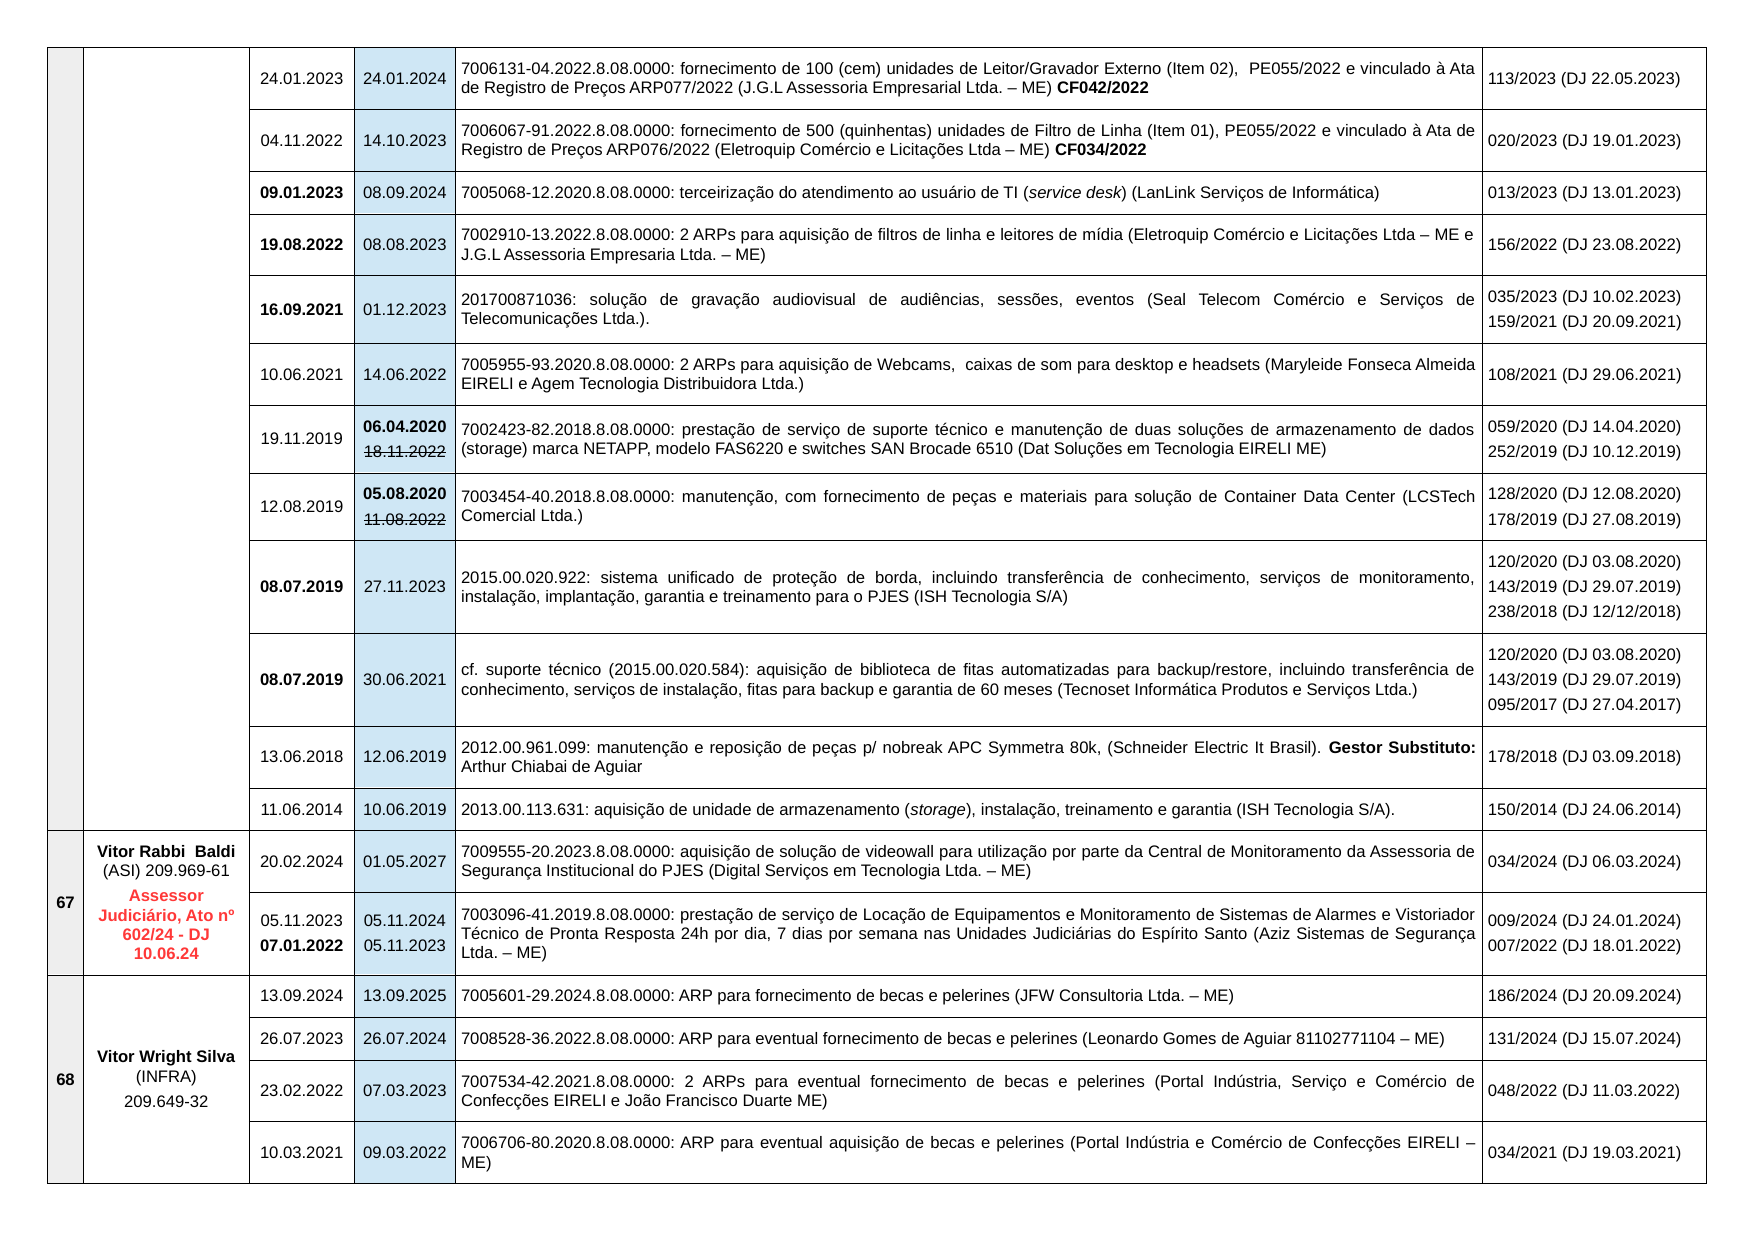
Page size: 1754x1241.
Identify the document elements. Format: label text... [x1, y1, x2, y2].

table_cell 7006706-80.2020.8.08.0000: ARP para eventual aquisição de becas e pelerines (Portal Indústria e Comércio de Confecções EIRELI – ME) [456, 1122, 1482, 1183]
table_cell Vitor Rabbi Baldi (ASI) 209.969-61 Assessor Judiciário, Ato nº 602/24 - DJ 10.06.24 [84, 831, 249, 974]
table_cell 2015.00.020.922: sistema unificado de proteção de borda, incluindo transferência de conhecimento, serviços de monitoramento, instalação, implantação, garantia e treinamento para o PJES (ISH Tecnologia S/A) [456, 541, 1482, 633]
table_cell 120/2020 (DJ 03.08.2020) 143/2019 (DJ 29.07.2019) 238/2018 (DJ 12/12/2018) [1483, 541, 1706, 633]
table_cell 13.09.2025 [355, 976, 455, 1017]
table_cell 7009555-20.2023.8.08.0000: aquisição de solução de videowall para utilização por parte da Central de Monitoramento da Assessoria de Segurança Institucional do PJES (Digital Serviços em Tecnologia Ltda. – ME) [456, 831, 1482, 892]
table_cell 7007534-42.2021.8.08.0000: 2 ARPs para eventual fornecimento de becas e pelerines (Portal Indústria, Serviço e Comércio de Confecções EIRELI e João Francisco Duarte ME) [456, 1061, 1482, 1121]
table_cell 27.11.2023 [355, 541, 455, 633]
table_cell 178/2018 (DJ 03.09.2018) [1483, 727, 1706, 787]
table_cell 7002910-13.2022.8.08.0000: 2 ARPs para aquisição de filtros de linha e leitores de mídia (Eletroquip Comércio e Licitações Ltda – ME e J.G.L Assessoria Empresaria Ltda. – ME) [456, 215, 1482, 275]
table_cell 05.08.2020 11.08.2022 [355, 474, 455, 540]
table_cell 020/2023 (DJ 19.01.2023) [1483, 110, 1706, 171]
table_cell 12.06.2019 [355, 727, 455, 787]
table_cell 05.11.2023 07.01.2022 [250, 893, 354, 974]
table_cell 08.08.2023 [355, 215, 455, 275]
table_cell 08.09.2024 [355, 172, 455, 213]
table_cell 68 [48, 976, 83, 1183]
table_cell 01.12.2023 [355, 276, 455, 343]
table_cell 7006131-04.2022.8.08.0000: fornecimento de 100 (cem) unidades de Leitor/Gravador Externo (Item 02), PE055/2022 e vinculado à Ata de Registro de Preços ARP077/2022 (J.G.L Assessoria Empresarial Ltda. – ME) CF042/2022 [456, 48, 1482, 109]
table_cell 034/2024 (DJ 06.03.2024) [1483, 831, 1706, 892]
table_cell 120/2020 (DJ 03.08.2020) 143/2019 (DJ 29.07.2019) 095/2017 (DJ 27.04.2017) [1483, 634, 1706, 726]
table_cell 13.06.2018 [250, 727, 354, 787]
table_cell 67 [48, 831, 83, 974]
table_cell 034/2021 (DJ 19.03.2021) [1483, 1122, 1706, 1183]
table_cell 035/2023 (DJ 10.02.2023) 159/2021 (DJ 20.09.2021) [1483, 276, 1706, 343]
table_cell 10.06.2019 [355, 789, 455, 830]
table_cell 156/2022 (DJ 23.08.2022) [1483, 215, 1706, 275]
table_cell [84, 48, 249, 830]
table_cell 7005601-29.2024.8.08.0000: ARP para fornecimento de becas e pelerines (JFW Consultoria Ltda. – ME) [456, 976, 1482, 1017]
table_cell 07.03.2023 [355, 1061, 455, 1121]
table_cell 7003096-41.2019.8.08.0000: prestação de serviço de Locação de Equipamentos e Monitoramento de Sistemas de Alarmes e Vistoriador Técnico de Pronta Resposta 24h por dia, 7 dias por semana nas Unidades Judiciárias do Espírito Santo (Aziz Sistemas de Segurança Ltda. – ME) [456, 893, 1482, 974]
table_cell 11.06.2014 [250, 789, 354, 830]
table_cell 16.09.2021 [250, 276, 354, 343]
table_cell 048/2022 (DJ 11.03.2022) [1483, 1061, 1706, 1121]
table_cell 186/2024 (DJ 20.09.2024) [1483, 976, 1706, 1017]
table_cell 20.02.2024 [250, 831, 354, 892]
table_cell cf. suporte técnico (2015.00.020.584): aquisição de biblioteca de fitas automatizadas para backup/restore, incluindo transferência de conhecimento, serviços de instalação, fitas para backup e garantia de 60 meses (Tecnoset Informática Produtos e Serviços Ltda.) [456, 634, 1482, 726]
table_cell Vitor Wright Silva (INFRA) 209.649-32 [84, 976, 249, 1183]
table_cell 10.06.2021 [250, 344, 354, 405]
table_cell 2013.00.113.631: aquisição de unidade de armazenamento (storage), instalação, treinamento e garantia (ISH Tecnologia S/A). [456, 789, 1482, 830]
table_cell 108/2021 (DJ 29.06.2021) [1483, 344, 1706, 405]
table_cell 26.07.2024 [355, 1018, 455, 1060]
table_cell 06.04.2020 18.11.2022 [355, 406, 455, 472]
table_cell 7005955-93.2020.8.08.0000: 2 ARPs para aquisição de Webcams, caixas de som para desktop e headsets (Maryleide Fonseca Almeida EIRELI e Agem Tecnologia Distribuidora Ltda.) [456, 344, 1482, 405]
table_cell 19.08.2022 [250, 215, 354, 275]
table_cell 23.02.2022 [250, 1061, 354, 1121]
table_cell 19.11.2019 [250, 406, 354, 472]
table_cell 7008528-36.2022.8.08.0000: ARP para eventual fornecimento de becas e pelerines (Leonardo Gomes de Aguiar 81102771104 – ME) [456, 1018, 1482, 1060]
table_cell 26.07.2023 [250, 1018, 354, 1060]
table_cell 08.07.2019 [250, 541, 354, 633]
table_cell [48, 48, 83, 830]
table_cell 08.07.2019 [250, 634, 354, 726]
table_cell 150/2014 (DJ 24.06.2014) [1483, 789, 1706, 830]
table_cell 7003454-40.2018.8.08.0000: manutenção, com fornecimento de peças e materiais para solução de Container Data Center (LCSTech Comercial Ltda.) [456, 474, 1482, 540]
table_cell 2012.00.961.099: manutenção e reposição de peças p/ nobreak APC Symmetra 80k, (Schneider Electric It Brasil). Gestor Substituto: Arthur Chiabai de Aguiar [456, 727, 1482, 787]
table_cell 13.09.2024 [250, 976, 354, 1017]
table_cell 059/2020 (DJ 14.04.2020) 252/2019 (DJ 10.12.2019) [1483, 406, 1706, 472]
table_cell 04.11.2022 [250, 110, 354, 171]
table_cell 30.06.2021 [355, 634, 455, 726]
table_cell 14.10.2023 [355, 110, 455, 171]
table_cell 10.03.2021 [250, 1122, 354, 1183]
table_cell 05.11.2024 05.11.2023 [355, 893, 455, 974]
table_cell 113/2023 (DJ 22.05.2023) [1483, 48, 1706, 109]
table_cell 09.01.2023 [250, 172, 354, 213]
table_cell 013/2023 (DJ 13.01.2023) [1483, 172, 1706, 213]
table_cell 09.03.2022 [355, 1122, 455, 1183]
table_cell 128/2020 (DJ 12.08.2020) 178/2019 (DJ 27.08.2019) [1483, 474, 1706, 540]
table_cell 201700871036: solução de gravação audiovisual de audiências, sessões, eventos (Seal Telecom Comércio e Serviços de Telecomunicações Ltda.). [456, 276, 1482, 343]
table_cell 14.06.2022 [355, 344, 455, 405]
table_cell 009/2024 (DJ 24.01.2024) 007/2022 (DJ 18.01.2022) [1483, 893, 1706, 974]
table_cell 24.01.2024 [355, 48, 455, 109]
table_cell 01.05.2027 [355, 831, 455, 892]
table_cell 12.08.2019 [250, 474, 354, 540]
table_cell 7002423-82.2018.8.08.0000: prestação de serviço de suporte técnico e manutenção de duas soluções de armazenamento de dados (storage) marca NETAPP, modelo FAS6220 e switches SAN Brocade 6510 (Dat Soluções em Tecnologia EIRELI ME) [456, 406, 1482, 472]
table_cell 7005068-12.2020.8.08.0000: terceirização do atendimento ao usuário de TI (service desk) (LanLink Serviços de Informática) [456, 172, 1482, 213]
table_cell 7006067-91.2022.8.08.0000: fornecimento de 500 (quinhentas) unidades de Filtro de Linha (Item 01), PE055/2022 e vinculado à Ata de Registro de Preços ARP076/2022 (Eletroquip Comércio e Licitações Ltda – ME) CF034/2022 [456, 110, 1482, 171]
table_cell 24.01.2023 [250, 48, 354, 109]
table_cell 131/2024 (DJ 15.07.2024) [1483, 1018, 1706, 1060]
